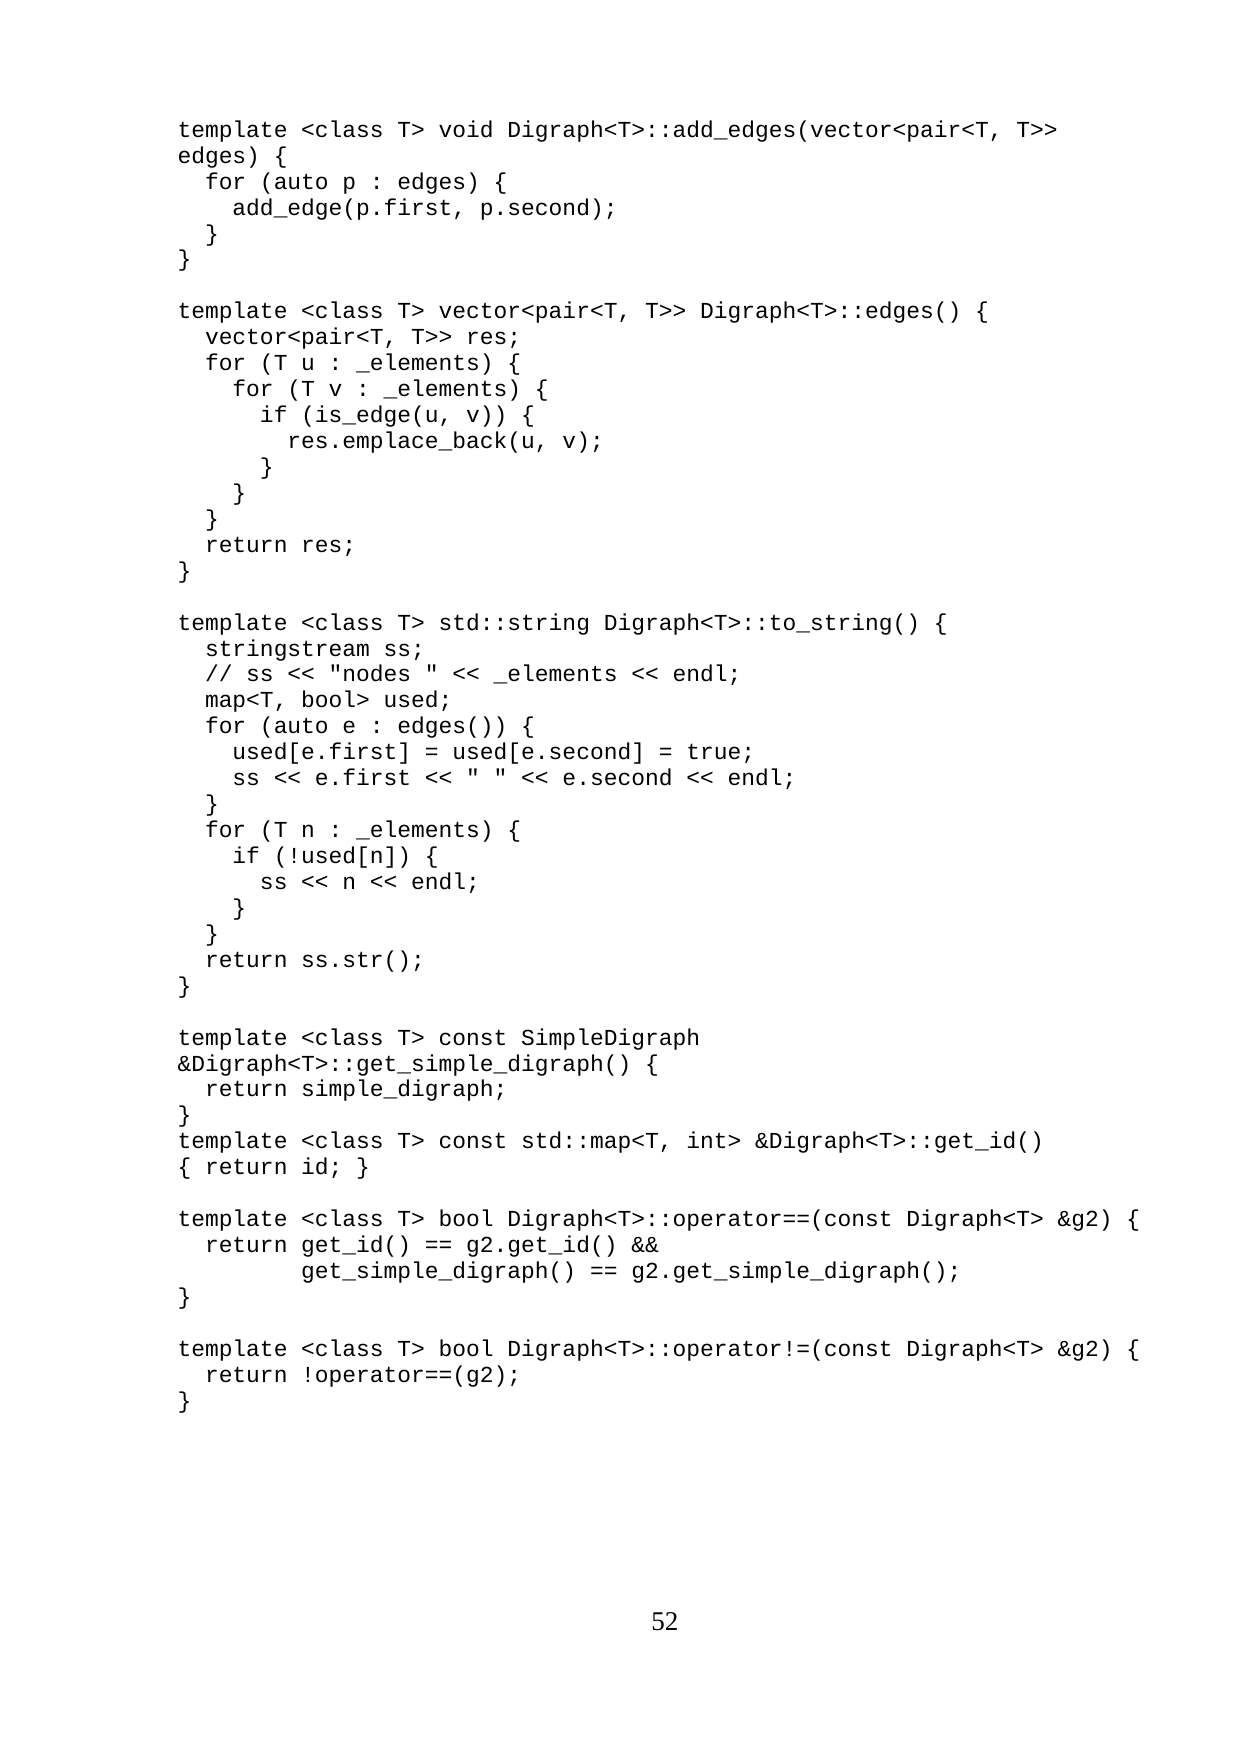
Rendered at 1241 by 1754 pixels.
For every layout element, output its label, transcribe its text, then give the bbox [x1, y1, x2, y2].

text return res; [177, 533, 1152, 559]
text template <class T> bool Digraph<T>::operator==(const Digraph<T> &g2) { [177, 1207, 1152, 1233]
text get_simple_digraph() == g2.get_simple_digraph(); [177, 1259, 1152, 1285]
text for (auto e : edges()) { [177, 715, 1152, 741]
text for (T n : _elements) { [177, 818, 1152, 844]
text return ss.str(); [177, 948, 1152, 974]
text return get_id() == g2.get_id() && [177, 1233, 1152, 1259]
text template <class T> void Digraph<T>::add_edges(vector<pair<T, T>> edges) { [177, 118, 1152, 170]
text } [177, 559, 1152, 585]
text for (T u : _elements) { [177, 352, 1152, 377]
text } [177, 974, 1152, 1000]
text } [177, 1285, 1152, 1311]
text // ss << "nodes " << _elements << endl; [177, 663, 1152, 689]
text template <class T> std::string Digraph<T>::to_string() { [177, 611, 1152, 637]
text } [177, 922, 1152, 948]
text template <class T> vector<pair<T, T>> Digraph<T>::edges() { [177, 300, 1152, 326]
text res.emplace_back(u, v); [177, 429, 1152, 455]
text return !operator==(g2); [177, 1363, 1152, 1389]
text ss << e.first << " " << e.second << endl; [177, 767, 1152, 792]
text if (!used[n]) { [177, 844, 1152, 870]
text } [177, 1389, 1152, 1415]
text for (auto p : edges) { [177, 170, 1152, 196]
text ss << n << endl; [177, 870, 1152, 896]
text } [177, 248, 1152, 274]
text template <class T> const std::map<T, int> &Digraph<T>::get_id() { return id; } [177, 1130, 1152, 1182]
text } [177, 455, 1152, 481]
text } [177, 481, 1152, 507]
text vector<pair<T, T>> res; [177, 326, 1152, 352]
text for (T v : _elements) { [177, 377, 1152, 403]
text template <class T> bool Digraph<T>::operator!=(const Digraph<T> &g2) { [177, 1337, 1152, 1363]
text } [177, 222, 1152, 248]
text stringstream ss; [177, 637, 1152, 663]
text return simple_digraph; [177, 1078, 1152, 1104]
text } [177, 792, 1152, 818]
text if (is_edge(u, v)) { [177, 403, 1152, 429]
text add_edge(p.first, p.second); [177, 196, 1152, 222]
text used[e.first] = used[e.second] = true; [177, 741, 1152, 767]
text map<T, bool> used; [177, 689, 1152, 715]
text } [177, 1104, 1152, 1130]
text } [177, 896, 1152, 922]
text } [177, 507, 1152, 533]
text template <class T> const SimpleDigraph &Digraph<T>::get_simple_digraph() { [177, 1026, 1152, 1078]
